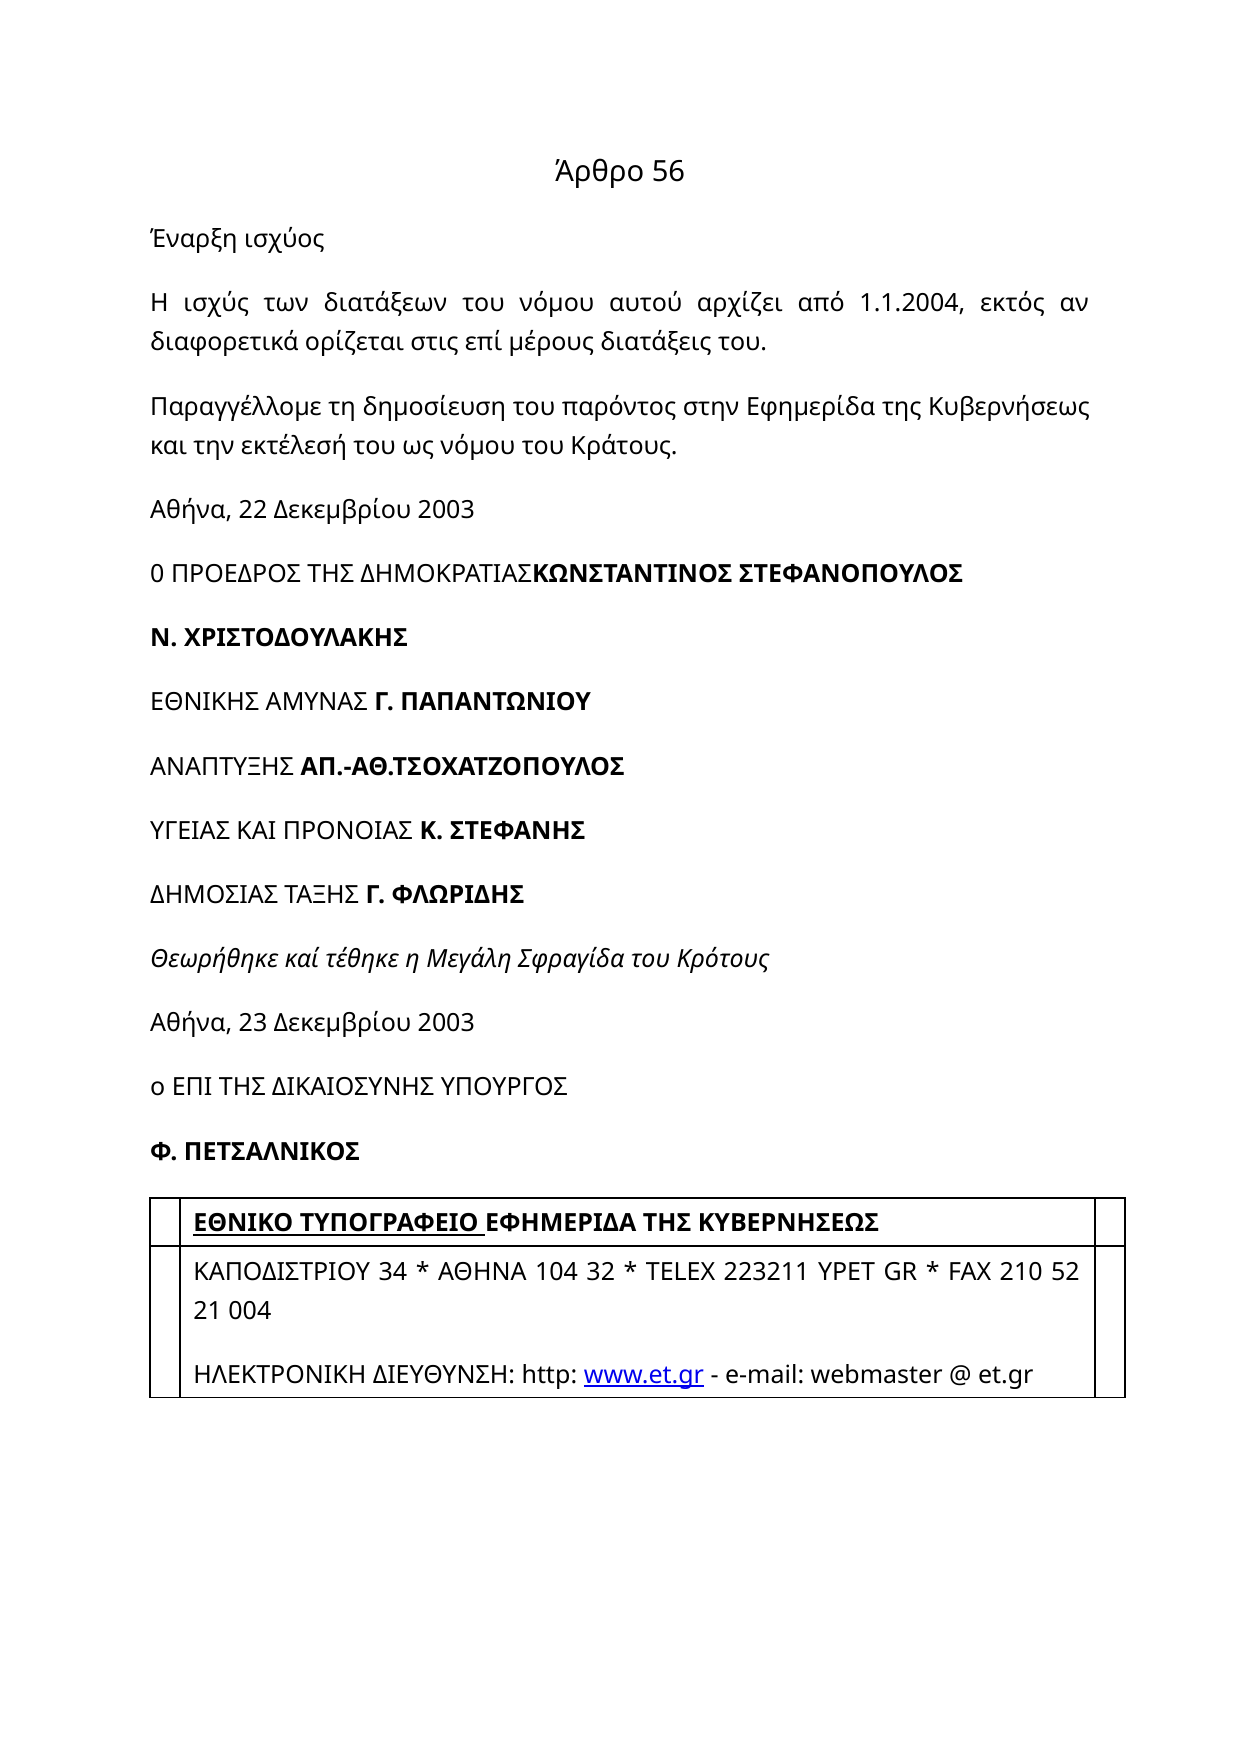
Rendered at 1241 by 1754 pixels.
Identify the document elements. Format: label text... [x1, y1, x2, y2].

text Η ισχύς των διατάξεων του νόμου αυτού αρχίζει από 1.1.2004, εκτός αν διαφορετικά ορίζεται στις επί μέρους διατάξεις του. [150, 285, 1090, 358]
text Φ. ΠΕΤΣΑΛΝΙΚΟΣ [150, 1133, 1090, 1167]
text Θεωρήθηκε καί τέθηκε η Μεγάλη Σφραγίδα του Κρότους [150, 941, 1090, 975]
text ΔΗΜΟΣΙΑΣ ΤΑΞΗΣ Γ. ΦΛΩΡΙΔΗΣ [150, 876, 1090, 911]
text ο ΕΠΙ ΤΗΣ ΔΙΚΑΙΟΣΥΝΗΣ ΥΠΟΥΡΓΟΣ [150, 1069, 1090, 1103]
table_cell ΚΑΠΟΔΙΣΤΡΙΟΥ 34 * ΑΘΗΝΑ 104 32 * TELEX 223211 YPET GR * FAX 210 52 21 004 ΗΛΕΚΤΡΟΝΙΚΗ ΔΙΕΥΘΥΝΣΗ: http: www.et.gr - e-mail: webmaster @ et.gr [181, 1247, 1094, 1397]
text Αθήνα, 23 Δεκεμβρίου 2003 [150, 1005, 1090, 1039]
table_cell [1096, 1247, 1124, 1397]
subtitle Άρθρο 56 [150, 150, 1090, 190]
text Αθήνα, 22 Δεκεμβρίου 2003 [150, 491, 1090, 526]
text Έναρξη ισχύος [150, 221, 1090, 255]
text ΕΘΝΙΚΗΣ ΑΜΥΝΑΣ Γ. ΠΑΠΑΝΤΩΝΙΟΥ [150, 684, 1090, 718]
table_header [151, 1199, 179, 1245]
table_cell [151, 1247, 179, 1397]
table_header ΕΘΝΙΚΟ ΤΥΠΟΓΡΑΦΕΙΟ ΕΦΗΜΕΡΙΔΑ ΤΗΣ ΚΥΒΕΡΝΗΣΕΩΣ [181, 1199, 1094, 1245]
text Ν. ΧΡΙΣΤΟΔΟΥΛΑΚΗΣ [150, 620, 1090, 654]
text Παραγγέλλομε τη δημοσίευση του παρόντος στην Εφημερίδα της Κυβερνήσεως και την εκτέλεσή του ως νόμου του Κράτους. [150, 388, 1090, 461]
text ΑΝΑΠΤΥΞΗΣ ΑΠ.-ΑΘ.ΤΣΟΧΑΤΖΟΠΟΥΛΟΣ [150, 748, 1090, 782]
text ΥΓΕΙΑΣ ΚΑΙ ΠΡΟΝΟΙΑΣ Κ. ΣΤΕΦΑΝΗΣ [150, 812, 1090, 846]
text 0 ΠΡΟΕΔΡΟΣ ΤΗΣ ΔΗΜΟΚΡΑΤΙΑΣΚΩΝΣΤΑΝΤΙΝΟΣ ΣΤΕΦΑΝΟΠΟΥΛΟΣ [150, 556, 1090, 590]
table_header [1096, 1199, 1124, 1245]
